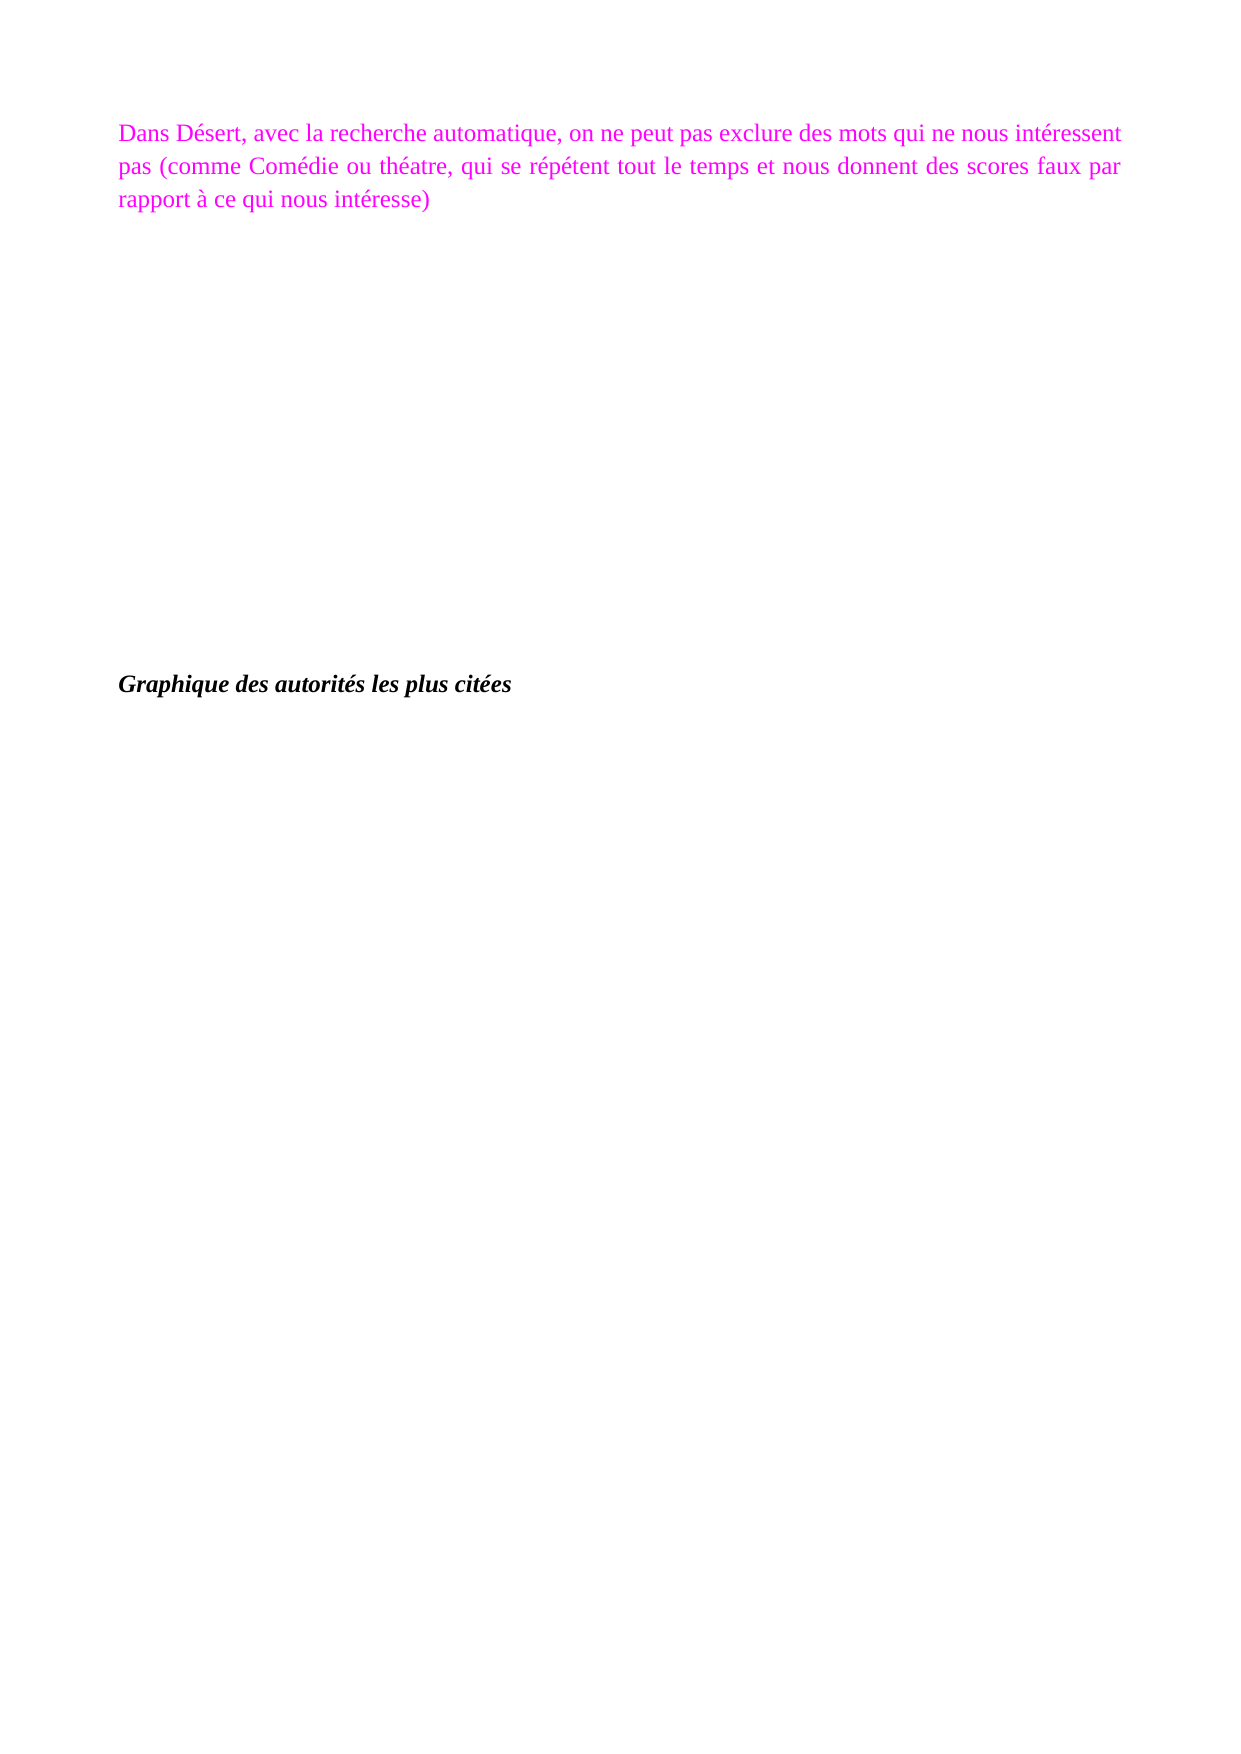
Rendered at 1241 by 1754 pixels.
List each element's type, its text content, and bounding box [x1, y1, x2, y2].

text Graphique des autorités les plus citées [118, 669, 1122, 698]
text Dans Désert, avec la recherche automatique, on ne peut pas exclure des mots qui ne nous intéressent pas (comme Comédie ou théatre, qui se répétent tout le temps et nous donnent des scores faux par rapport à ce qui nous intéresse) [118, 118, 1122, 213]
